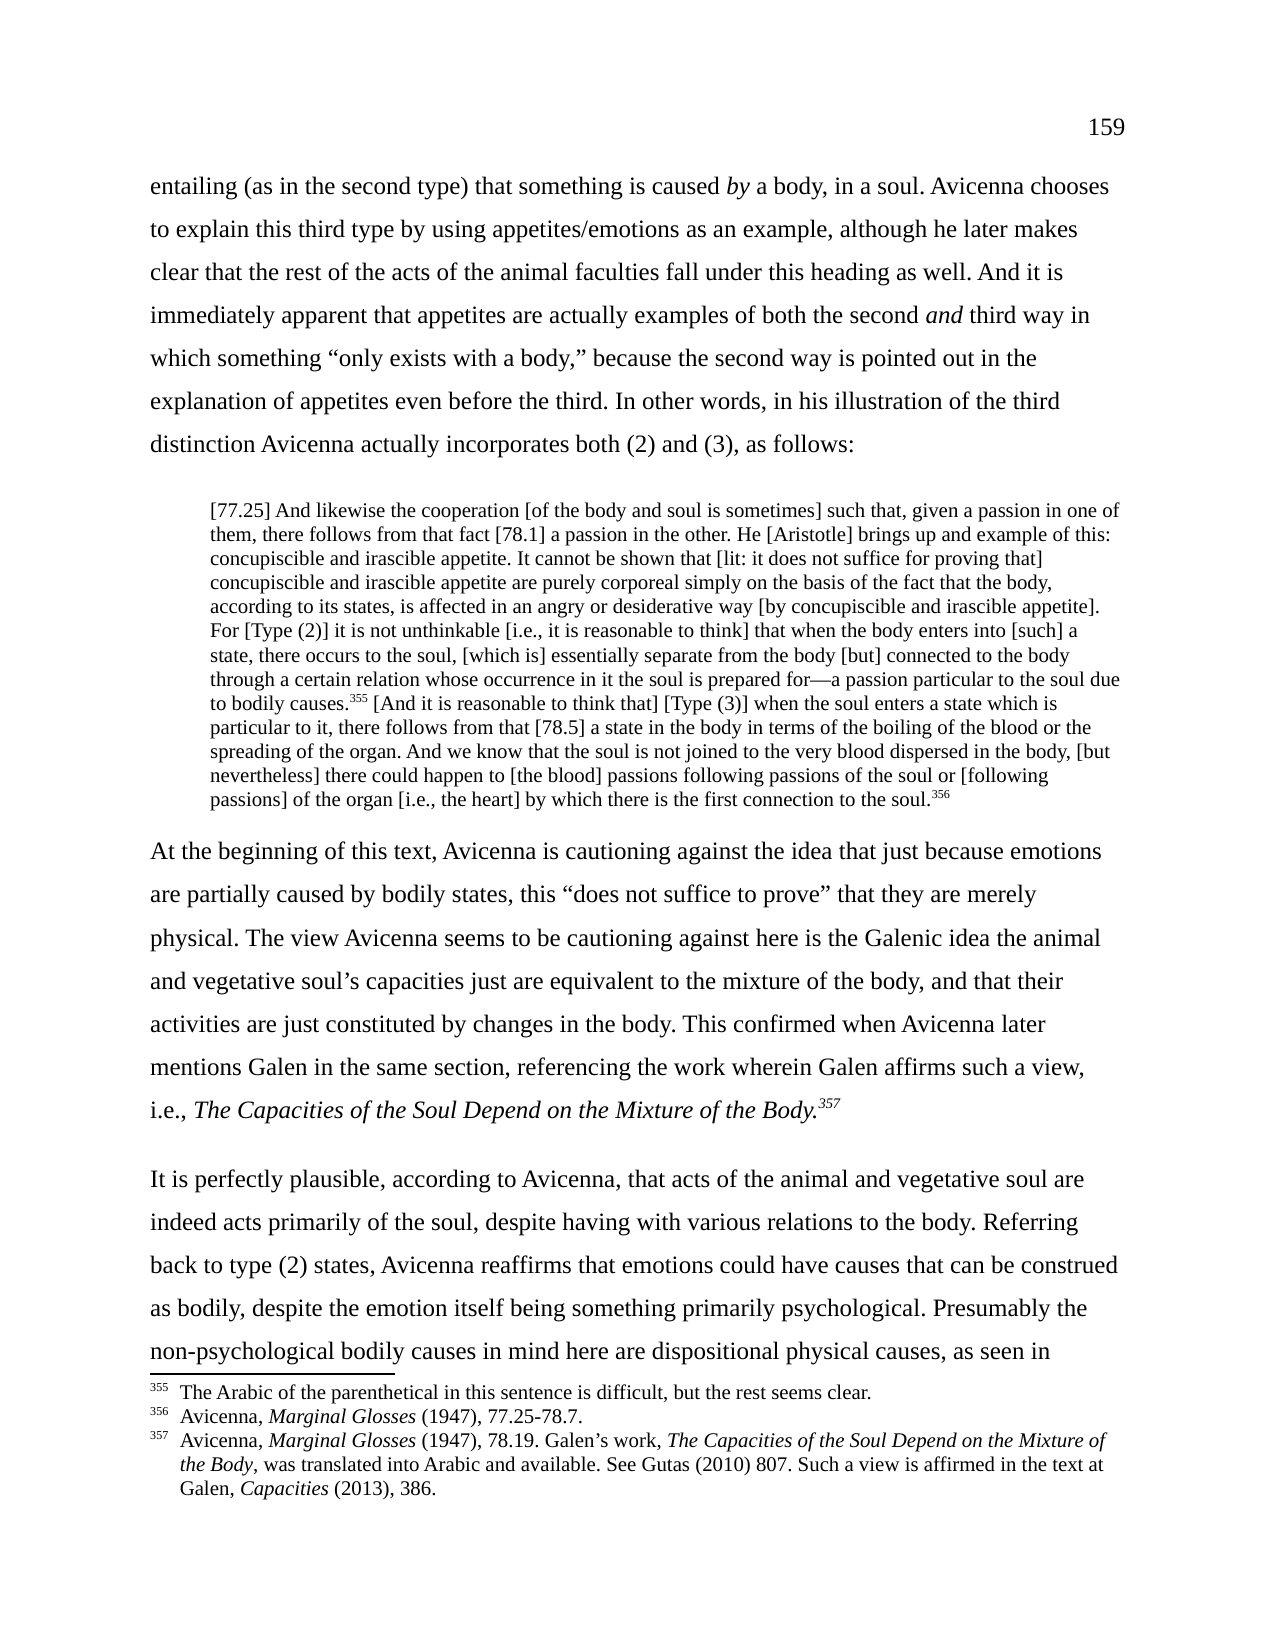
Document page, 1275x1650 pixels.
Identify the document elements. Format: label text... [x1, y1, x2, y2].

text Avicenna, Marginal Glosses (1947), 78.19. Galen’s work, The Capacities of the Soul Depend on the Mixture of the Body, was translated into Arabic and available. See Gutas (2010) 807. Such a view is affirmed in the text at Galen, Capacities (2013), 386. [150, 1428, 1125, 1500]
text The Arabic of the parenthetical in this sentence is difficult, but the rest seems clear. [150, 1380, 1125, 1404]
text [77.25] And likewise the cooperation [of the body and soul is sometimes] such that, given a passion in one of them, there follows from that fact [78.1] a passion in the other. He [Aristotle] brings up and example of this: concupiscible and irascible appetite. It cannot be shown that [lit: it does not suffice for proving that] concupiscible and irascible appetite are purely corporeal simply on the basis of the fact that the body, according to its states, is affected in an angry or desiderative way [by concupiscible and irascible appetite]. For [Type (2)] it is not unthinkable [i.e., it is reasonable to think] that when the body enters into [such] a state, there occurs to the soul, [which is] essentially separate from the body [but] connected to the body through a certain relation whose occurrence in it the soul is prepared for—a passion particular to the soul due to bodily causes. [And it is reasonable to think that] [Type (3)] when the soul enters a state which is particular to it, there follows from that [78.5] a state in the body in terms of the boiling of the blood or the spreading of the organ. And we know that the soul is not joined to the very blood dispersed in the body, [but nevertheless] there could happen to [the blood] passions following passions of the soul or [following passions] of the organ [i.e., the heart] by which there is the first connection to the soul. [210, 498, 1125, 811]
text It is perfectly plausible, according to Avicenna, that acts of the animal and vegetative soul are indeed acts primarily of the soul, despite having with various relations to the body. Referring back to type (2) states, Avicenna reaffirms that emotions could have causes that can be construed as bodily, despite the emotion itself being something primarily psychological. Presumably the non-psychological bodily causes in mind here are dispositional physical causes, as seen in [150, 1164, 1125, 1365]
text entailing (as in the second type) that something is caused by a body, in a soul. Avicenna chooses to explain this third type by using appetites/emotions as an example, although he later makes clear that the rest of the acts of the animal faculties fall under this heading as well. And it is immediately apparent that appetites are actually examples of both the second and third way in which something “only exists with a body,” because the second way is pointed out in the explanation of appetites even before the third. In other words, in his illustration of the third distinction Avicenna actually incorporates both (2) and (3), as follows: [150, 171, 1125, 458]
text At the beginning of this text, Avicenna is cautioning against the idea that just because emotions are partially caused by bodily states, this “does not suffice to prove” that they are merely physical. The view Avicenna seems to be cautioning against here is the Galenic idea the animal and vegetative soul’s capacities just are equivalent to the mixture of the body, and that their activities are just constituted by changes in the body. This confirmed when Avicenna later mentions Galen in the same section, referencing the work wherein Galen affirms such a view, i.e., The Capacities of the Soul Depend on the Mixture of the Body. [150, 836, 1125, 1124]
text Avicenna, Marginal Glosses (1947), 77.25-78.7. [150, 1404, 1125, 1428]
